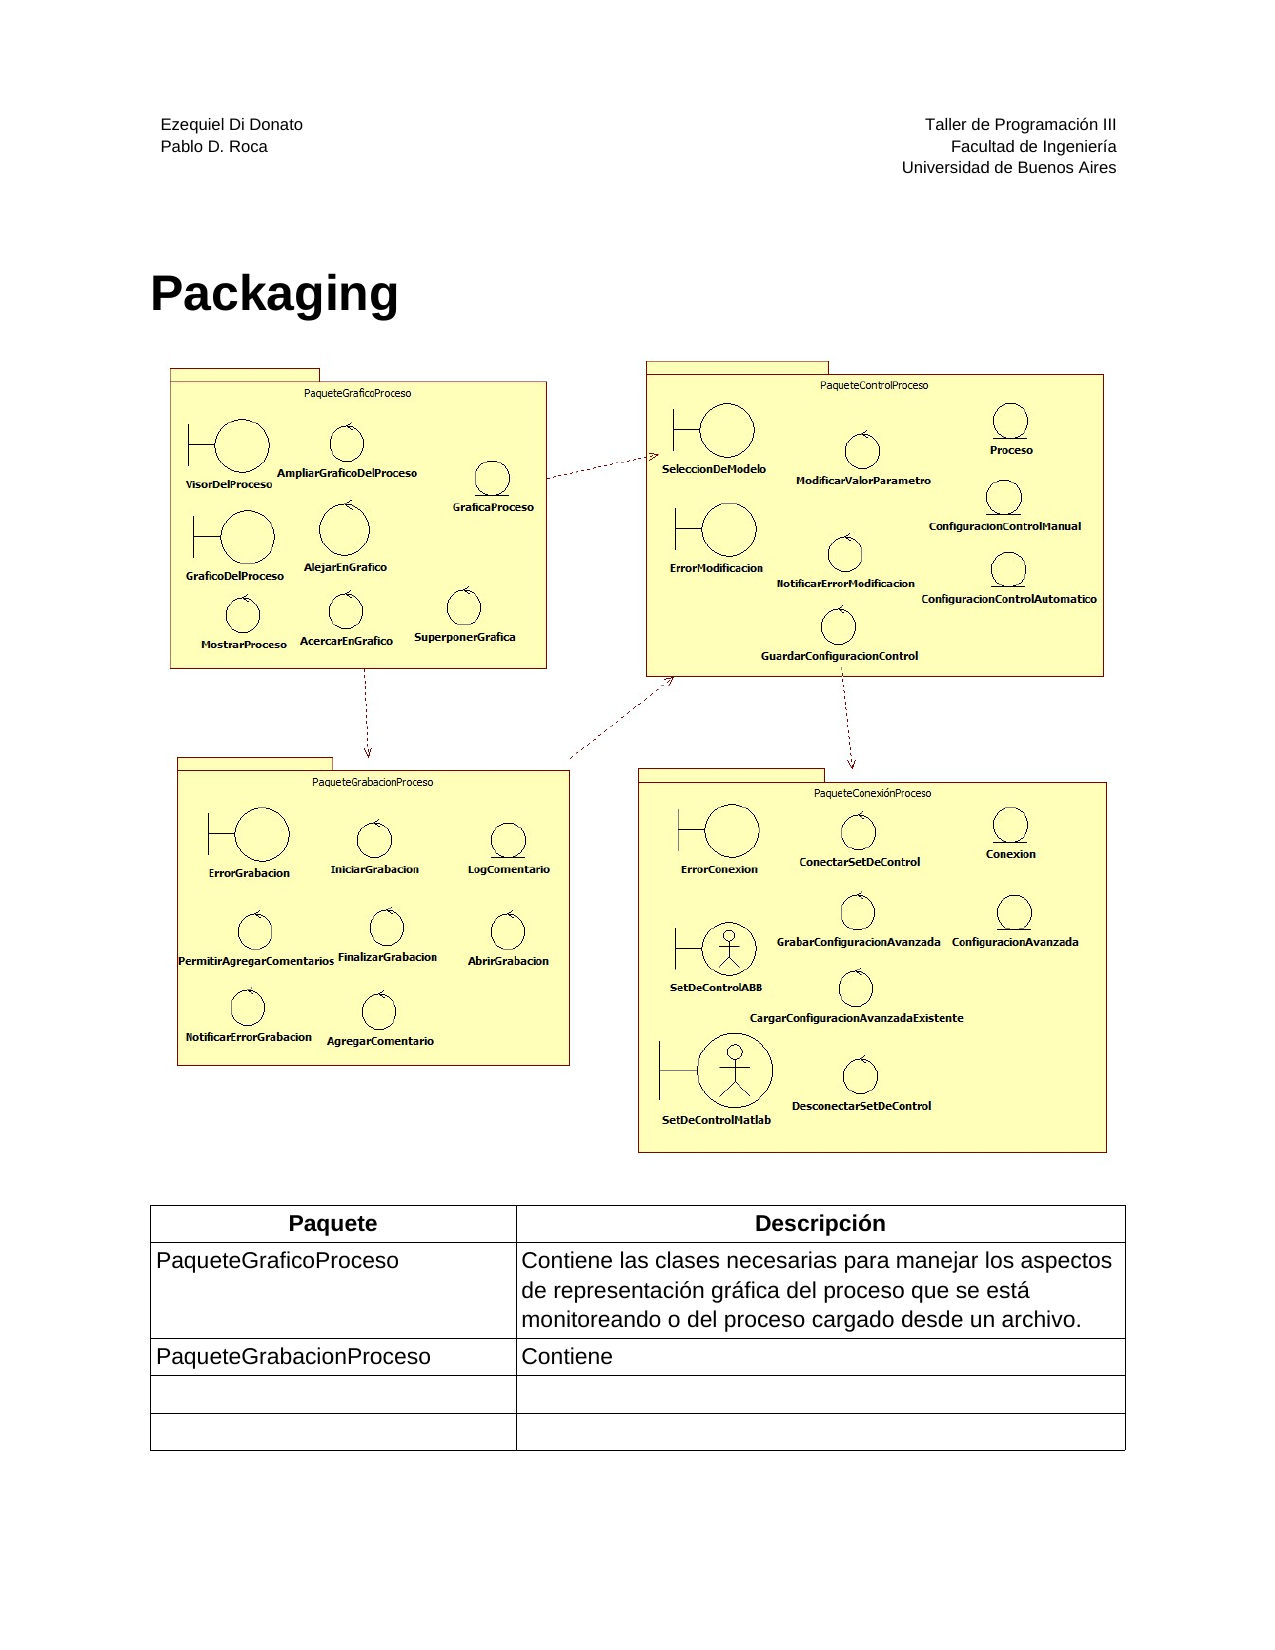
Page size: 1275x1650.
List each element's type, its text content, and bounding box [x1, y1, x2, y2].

table_cell PaqueteGraficoProceso [151, 1243, 516, 1338]
table_cell PaqueteGrabacionProceso [151, 1339, 516, 1375]
table_header Descripción [517, 1206, 1125, 1242]
subtitle Packaging [150, 265, 1125, 321]
table_header Paquete [151, 1206, 516, 1242]
table_cell [517, 1414, 1125, 1450]
table_cell Contiene [517, 1339, 1125, 1375]
table_cell [151, 1414, 516, 1450]
table_cell [517, 1376, 1125, 1413]
table_cell [151, 1376, 516, 1413]
table_cell Contiene las clases necesarias para manejar los aspectos de representación gráfica del proceso que se está monitoreando o del proceso cargado desde un archivo. [517, 1243, 1125, 1338]
picture [150, 341, 1125, 1172]
